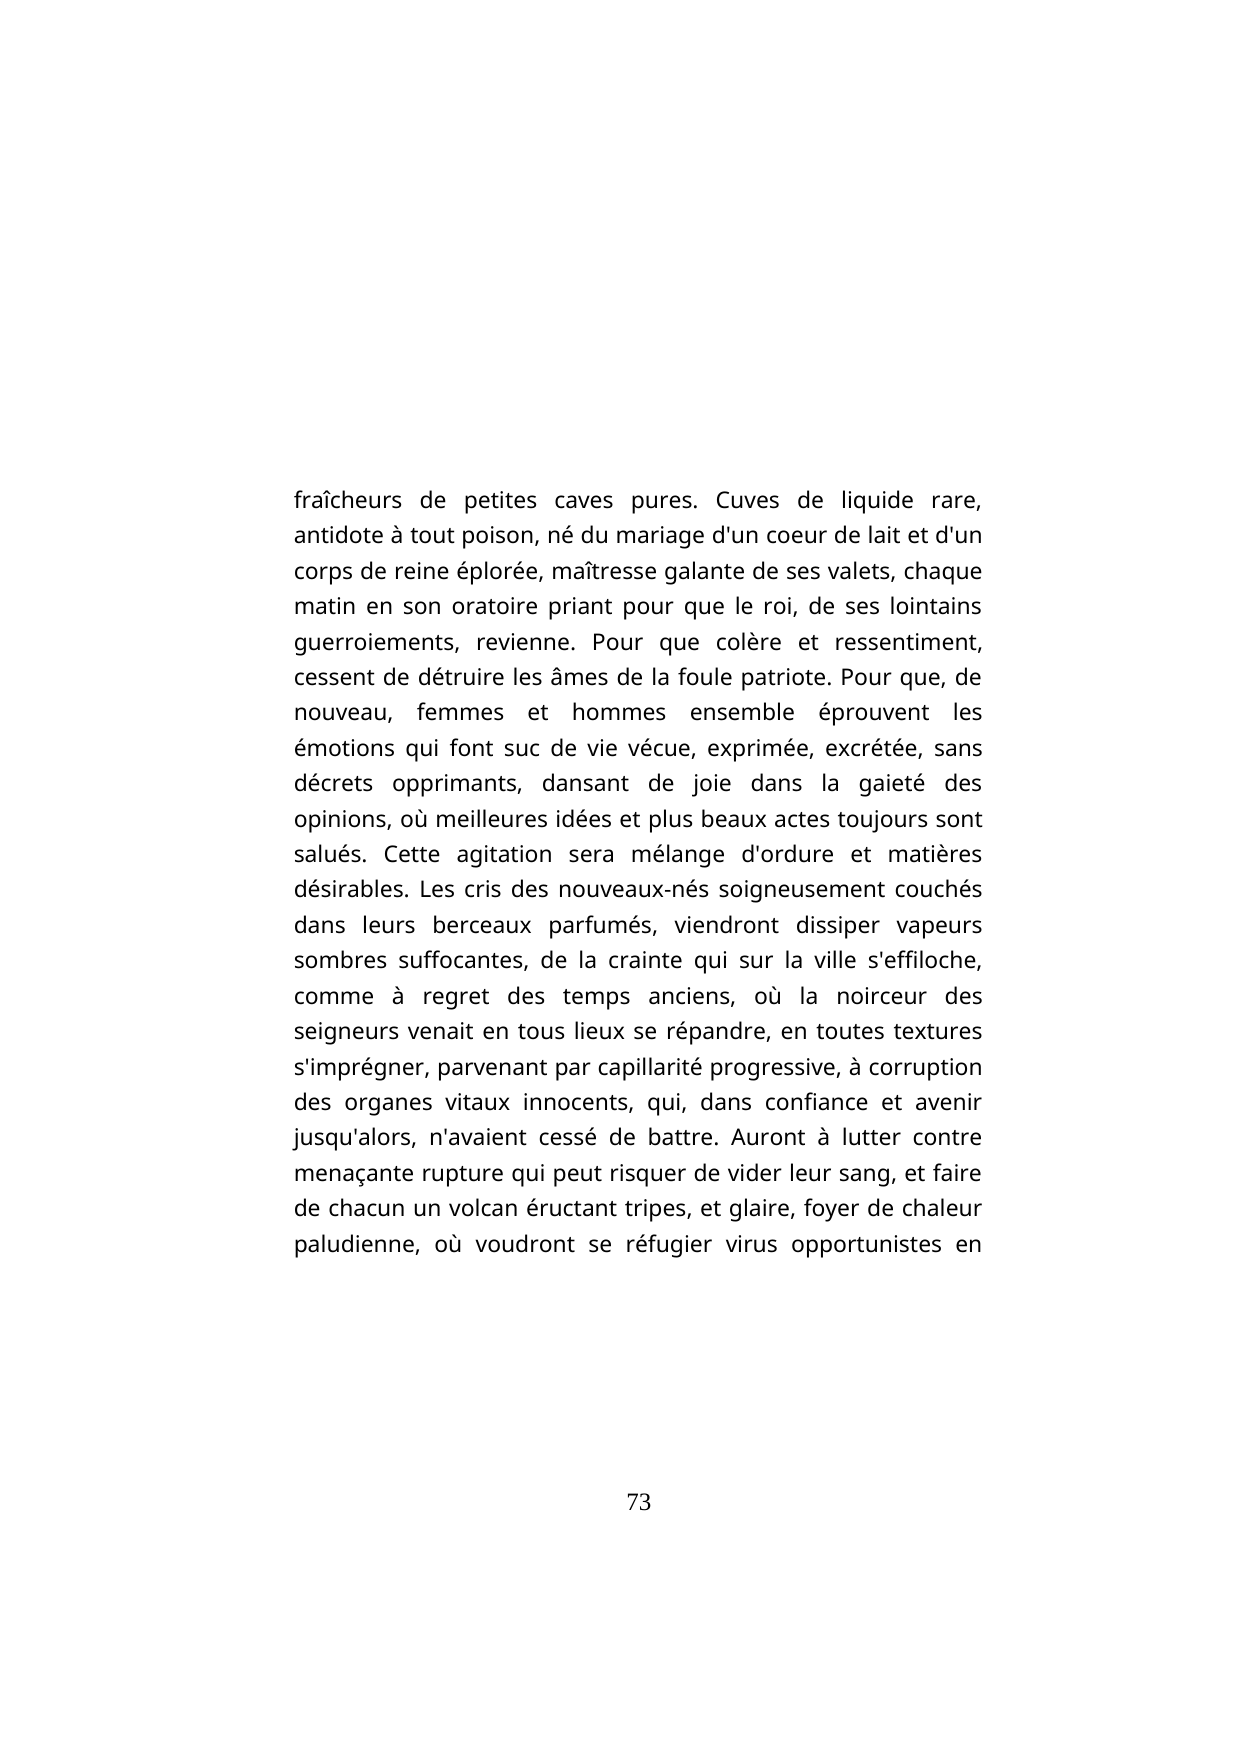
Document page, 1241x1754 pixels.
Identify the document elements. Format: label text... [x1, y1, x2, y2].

text fraîcheurs de petites caves pures. Cuves de liquide rare, antidote à tout poison, né du mariage d'un coeur de lait et d'un corps de reine éplorée, maîtresse galante de ses valets, chaque matin en son oratoire priant pour que le roi, de ses lointains guerroiements, revienne. Pour que colère et ressentiment, cessent de détruire les âmes de la foule patriote. Pour que, de nouveau, femmes et hommes ensemble éprouvent les émotions qui font suc de vie vécue, exprimée, excrétée, sans décrets opprimants, dansant de joie dans la gaieté des opinions, où meilleures idées et plus beaux actes toujours sont salués. Cette agitation sera mélange d'ordure et matières désirables. Les cris des nouveaux-nés soigneusement couchés dans leurs berceaux parfumés, viendront dissiper vapeurs sombres suffocantes, de la crainte qui sur la ville s'effiloche, comme à regret des temps anciens, où la noirceur des seigneurs venait en tous lieux se répandre, en toutes textures s'imprégner, parvenant par capillarité progressive, à corruption des organes vitaux innocents, qui, dans confiance et avenir jusqu'alors, n'avaient cessé de battre. Auront à lutter contre menaçante rupture qui peut risquer de vider leur sang, et faire de chacun un volcan éructant tripes, et glaire, foyer de chaleur paludienne, où voudront se réfugier virus opportunistes en [293, 480, 983, 1259]
